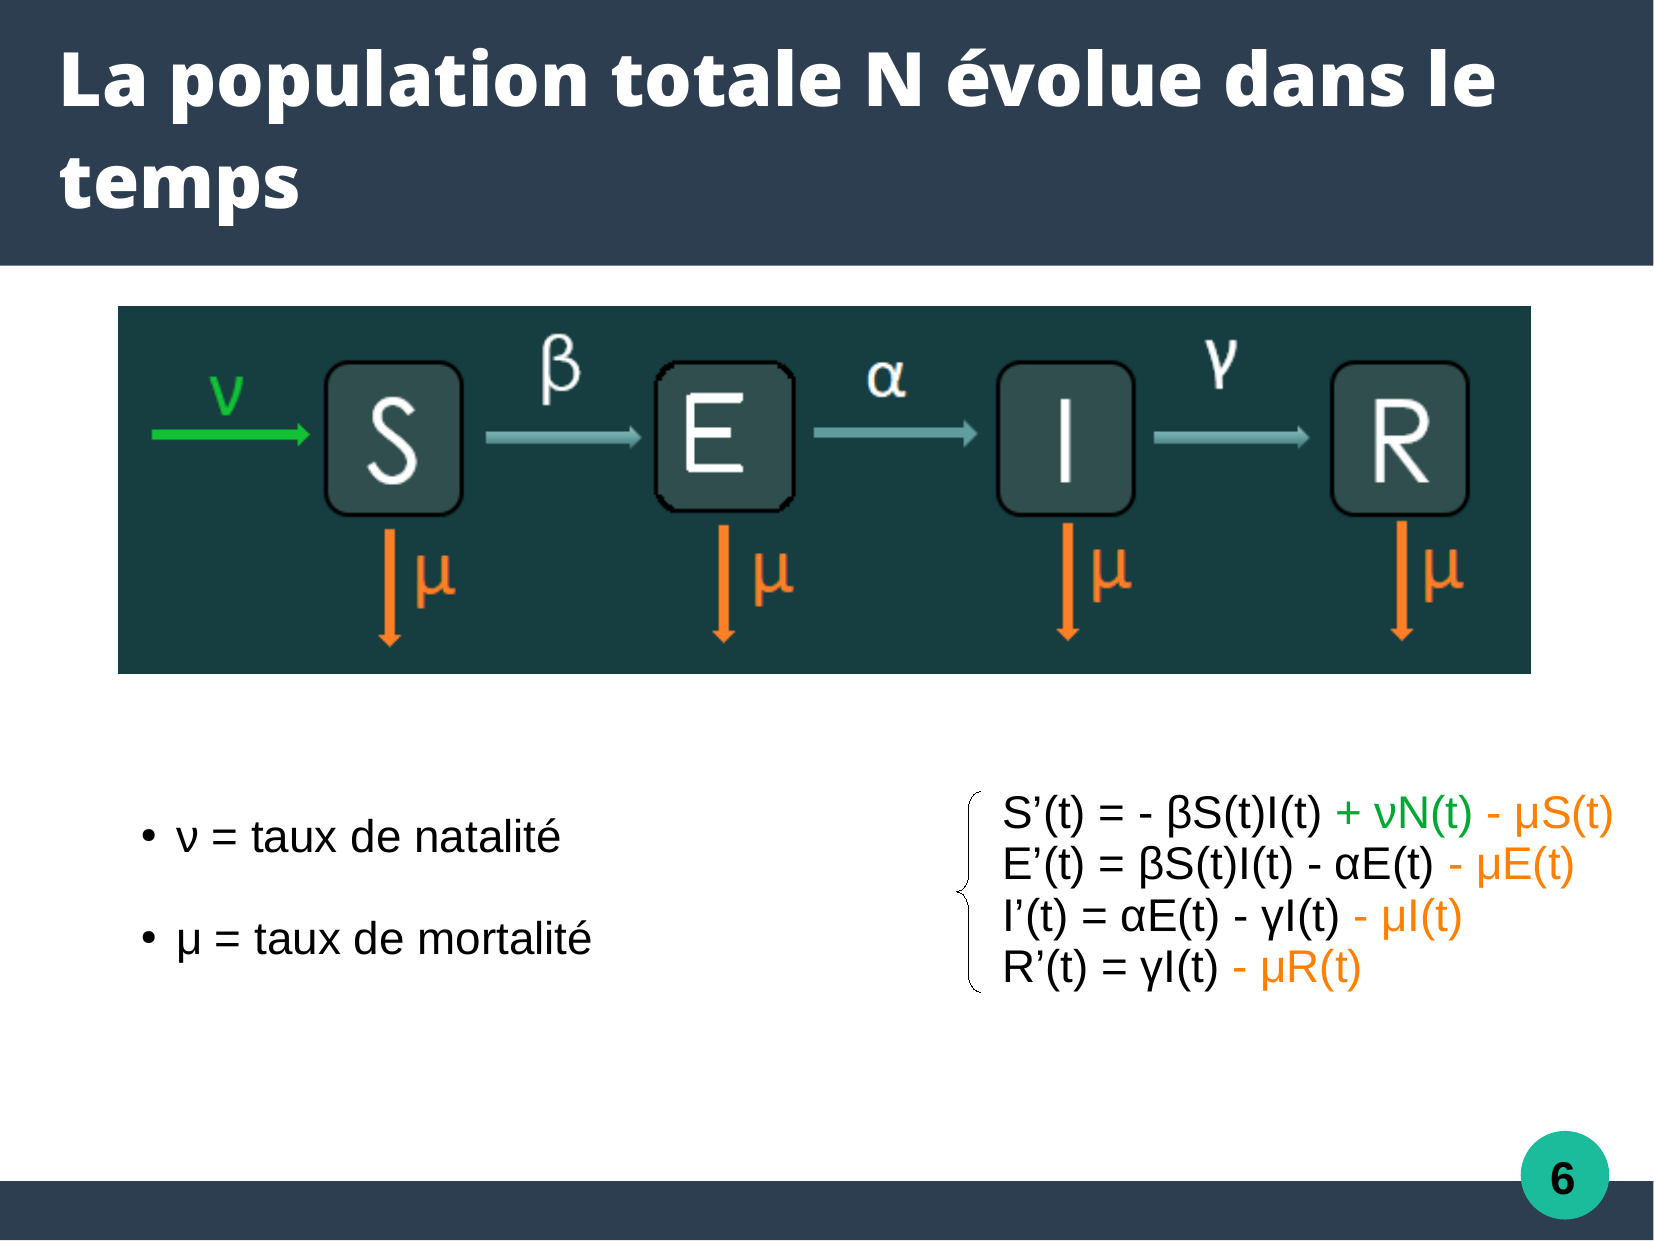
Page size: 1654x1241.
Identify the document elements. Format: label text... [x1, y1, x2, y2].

title La population totale N évolue dans le temps [59, 49, 1595, 207]
text_box 6 [1535, 1145, 1610, 1227]
picture [118, 306, 1531, 674]
text_box ν = taux de natalité μ = taux de mortalité [125, 803, 686, 1016]
text_box S’(t) = - βS(t)I(t) + νN(t) - μS(t) E’(t) = βS(t)I(t) - αE(t) - μE(t) I’(t) = αE(t) - γI(t) - μI(t) R’(t) = γI(t) - μR(t) [987, 779, 1654, 1099]
